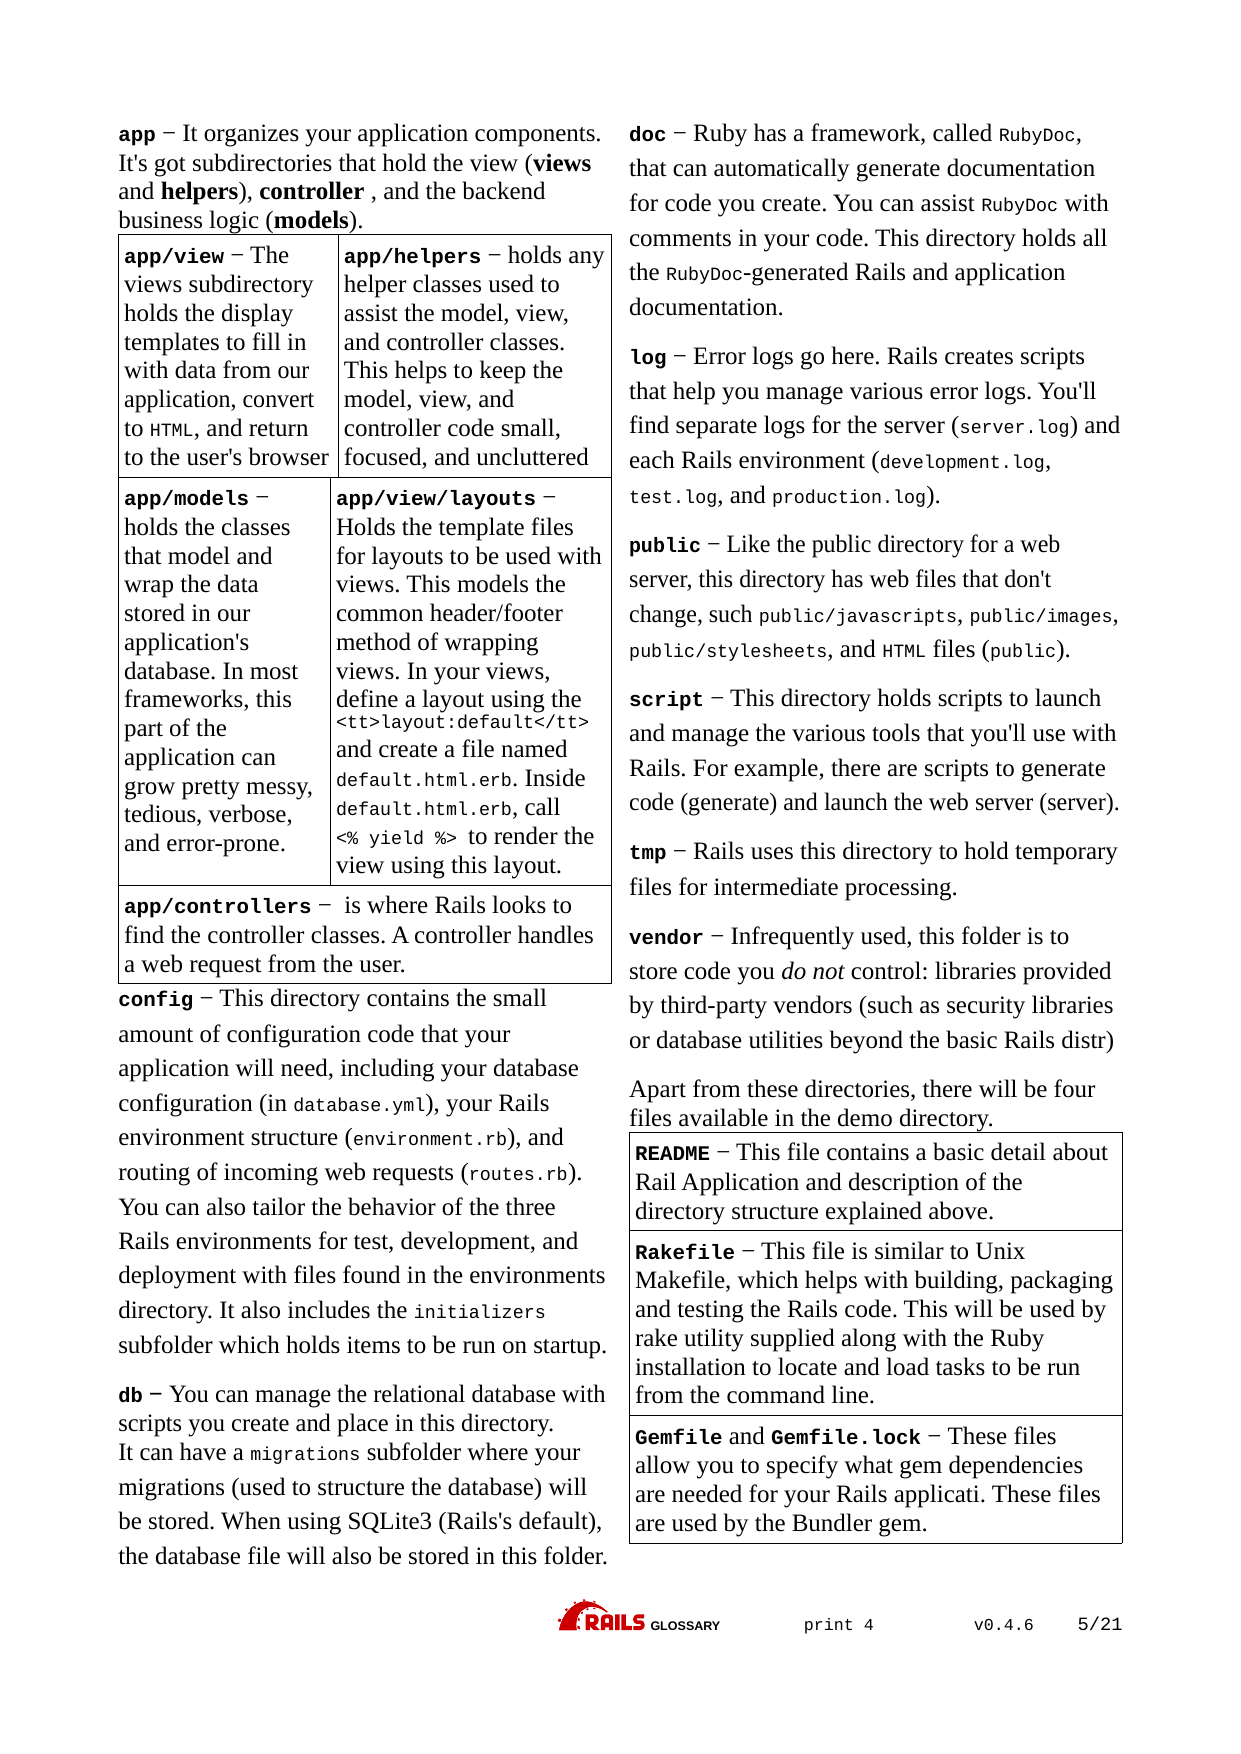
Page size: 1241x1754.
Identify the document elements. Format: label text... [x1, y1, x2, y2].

text Apart from these directories, there will be four files available in the demo directory. [629, 1074, 1122, 1132]
text db − You can manage the relational database with scripts you create and place in this directory. [118, 1379, 611, 1437]
text doc − Ruby has a framework, called RubyDoc, that can automatically generate documentation for code you create. You can assist RubyDoc with comments in your code. This directory holds all the RubyDoc-generated Rails and application documentation. [629, 118, 1122, 321]
text app − It organizes your application components. It's got subdirectories that hold the view (views and helpers), controller , and the backend business logic (models). [118, 118, 611, 234]
text It can have a migrations subfolder where your migrations (used to structure the database) will be stored. When using SQLite3 (Rails's default), the database file will also be stored in this folder. [118, 1437, 611, 1569]
text log − Error logs go here. Rails creates scripts that help you manage various error logs. You'll find separate logs for the server (server.log) and each Rails environment (development.log, test.log, and production.log). [629, 341, 1122, 509]
table_header README − This file contains a basic detail about Rail Application and description of the directory structure explained above. [630, 1133, 1122, 1230]
table_cell app/models − holds the classes that model and wrap the data stored in our application's database. In most frameworks, this part of the application can grow pretty messy, tedious, verbose, and error-prone. [119, 478, 330, 884]
text public − Like the public directory for a web server, this directory has web files that don't change, such public/javascripts, public/images, public/stylesheets, and HTML files (public). [629, 529, 1122, 663]
table_cell app/controllers − is where Rails looks to find the controller classes. A controller handles a web request from the user. [119, 886, 611, 983]
text script − This directory holds scripts to launch and manage the various tools that you'll use with Rails. For example, there are scripts to generate code (generate) and launch the web server (server). [629, 683, 1122, 816]
text config − This directory contains the small amount of configuration code that your application will need, including your database configuration (in database.yml), your Rails environment structure (environment.rb), and routing of incoming web requests (routes.rb). You can also tailor the behavior of the three Rails environments for test, development, and deployment with files found in the environments directory. It also includes the initializers subfolder which holds items to be run on startup. [118, 984, 611, 1358]
table_header app/view − The views subdirectory holds the display templates to fill in with data from our application, convert to HTML, and return to the user's browser [119, 235, 338, 477]
table_header app/helpers − holds any helper classes used to assist the model, view, and controller classes. This helps to keep the model, view, and controller code small, focused, and uncluttered [339, 235, 611, 477]
table_cell app/view/layouts − Holds the template files for layouts to be used with views. This models the common header/footer method of wrapping views. In your views, define a layout using the <tt>layout:default</tt> and create a file named default.html.erb. Inside default.html.erb, call <% yield %> to render the view using this layout. [331, 478, 611, 884]
table_cell Rakefile − This file is similar to Unix Makefile, which helps with building, packaging and testing the Rails code. This will be used by rake utility supplied along with the Ruby installation to locate and load tasks to be run from the command line. [630, 1231, 1122, 1415]
text vendor − Infrequently used, this folder is to store code you do not control: libraries provided by third-party vendors (such as security libraries or database utilities beyond the basic Rails distr) [629, 921, 1122, 1054]
text tmp − Rails uses this directory to hold temporary files for intermediate processing. [629, 836, 1122, 900]
table_cell Gemfile and Gemfile.lock − These files allow you to specify what gem dependencies are needed for your Rails applicati. These files are used by the Bundler gem. [630, 1416, 1122, 1542]
